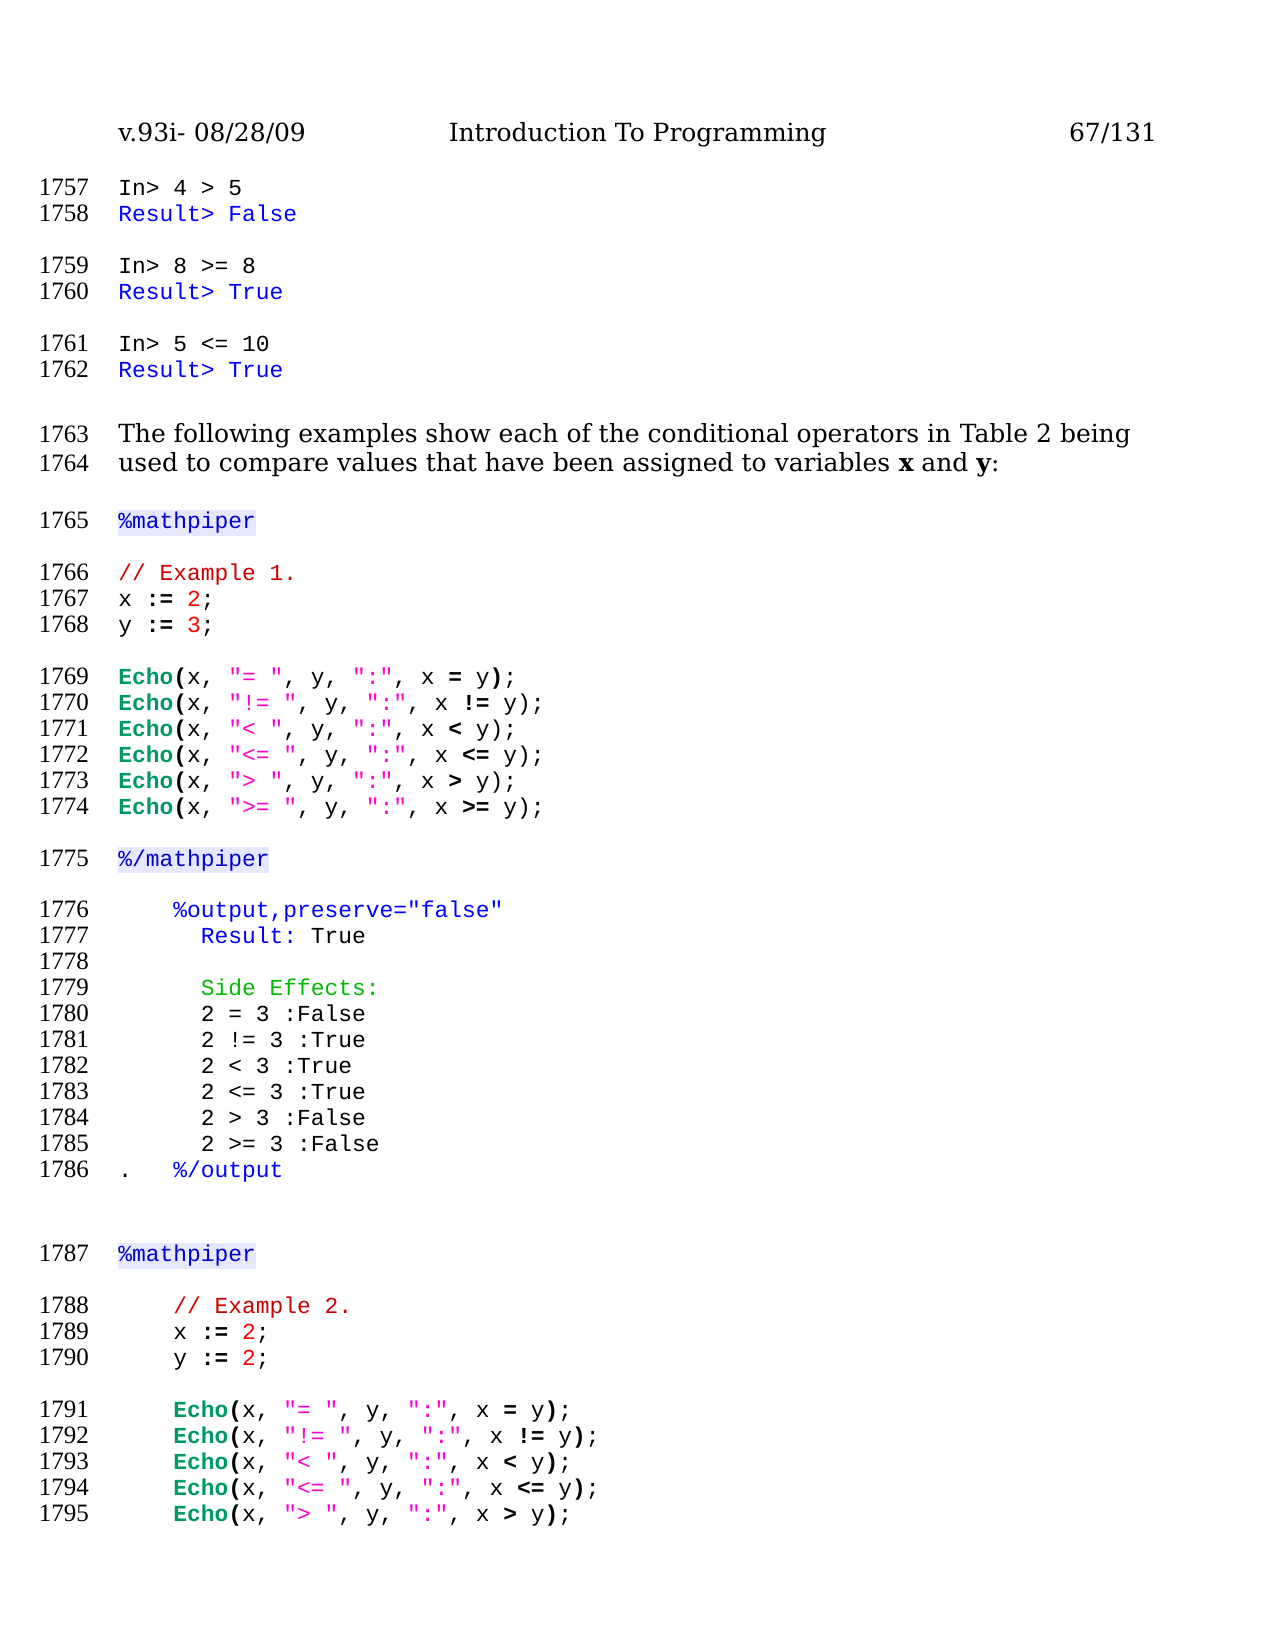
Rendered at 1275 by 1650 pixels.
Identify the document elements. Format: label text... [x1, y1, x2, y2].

text x := 2; [118, 587, 1157, 613]
text 2 = 3 :False [118, 1002, 1157, 1028]
text Echo(x, "= ", y, ":", x = y); [118, 1398, 1157, 1424]
text Result> True [118, 358, 1157, 384]
text 2 >= 3 :False [118, 1132, 1157, 1158]
text The following examples show each of the conditional operators in Table 2 being used to compare values that have been assigned to variables x and y: [118, 419, 1157, 478]
text Echo(x, "> ", y, ":", x > y); [118, 769, 1157, 795]
text %mathpiper [118, 1243, 1157, 1269]
text In> 4 > 5 [118, 177, 1157, 203]
text 2 > 3 :False [118, 1106, 1157, 1132]
text Echo(x, "<= ", y, ":", x <= y); [118, 1476, 1157, 1502]
text // Example 1. [118, 562, 1157, 587]
text In> 8 >= 8 [118, 254, 1157, 281]
text 2 < 3 :True [118, 1054, 1157, 1080]
text Result> False [118, 203, 1157, 229]
text Echo(x, ">= ", y, ":", x >= y); [118, 795, 1157, 821]
text 2 != 3 :True [118, 1028, 1157, 1054]
text Echo(x, "!= ", y, ":", x != y); [118, 691, 1157, 717]
text // Example 2. [118, 1294, 1157, 1321]
text Result> True [118, 281, 1157, 306]
text Echo(x, "= ", y, ":", x = y); [118, 665, 1157, 691]
text %output,preserve="false" [118, 899, 1157, 925]
text Echo(x, "> ", y, ":", x > y); [118, 1502, 1157, 1528]
text x := 2; [118, 1321, 1157, 1346]
text y := 3; [118, 613, 1157, 639]
text . %/output [118, 1158, 1157, 1184]
text %/mathpiper [118, 847, 1157, 873]
text Echo(x, "< ", y, ":", x < y); [118, 1450, 1157, 1476]
text y := 2; [118, 1346, 1157, 1372]
text Echo(x, "<= ", y, ":", x <= y); [118, 743, 1157, 769]
text 2 <= 3 :True [118, 1080, 1157, 1106]
text Result: True [118, 925, 1157, 951]
text In> 5 <= 10 [118, 332, 1157, 358]
text Echo(x, "< ", y, ":", x < y); [118, 717, 1157, 743]
text %mathpiper [118, 510, 1157, 536]
text Echo(x, "!= ", y, ":", x != y); [118, 1424, 1157, 1450]
text Side Effects: [118, 977, 1157, 1002]
